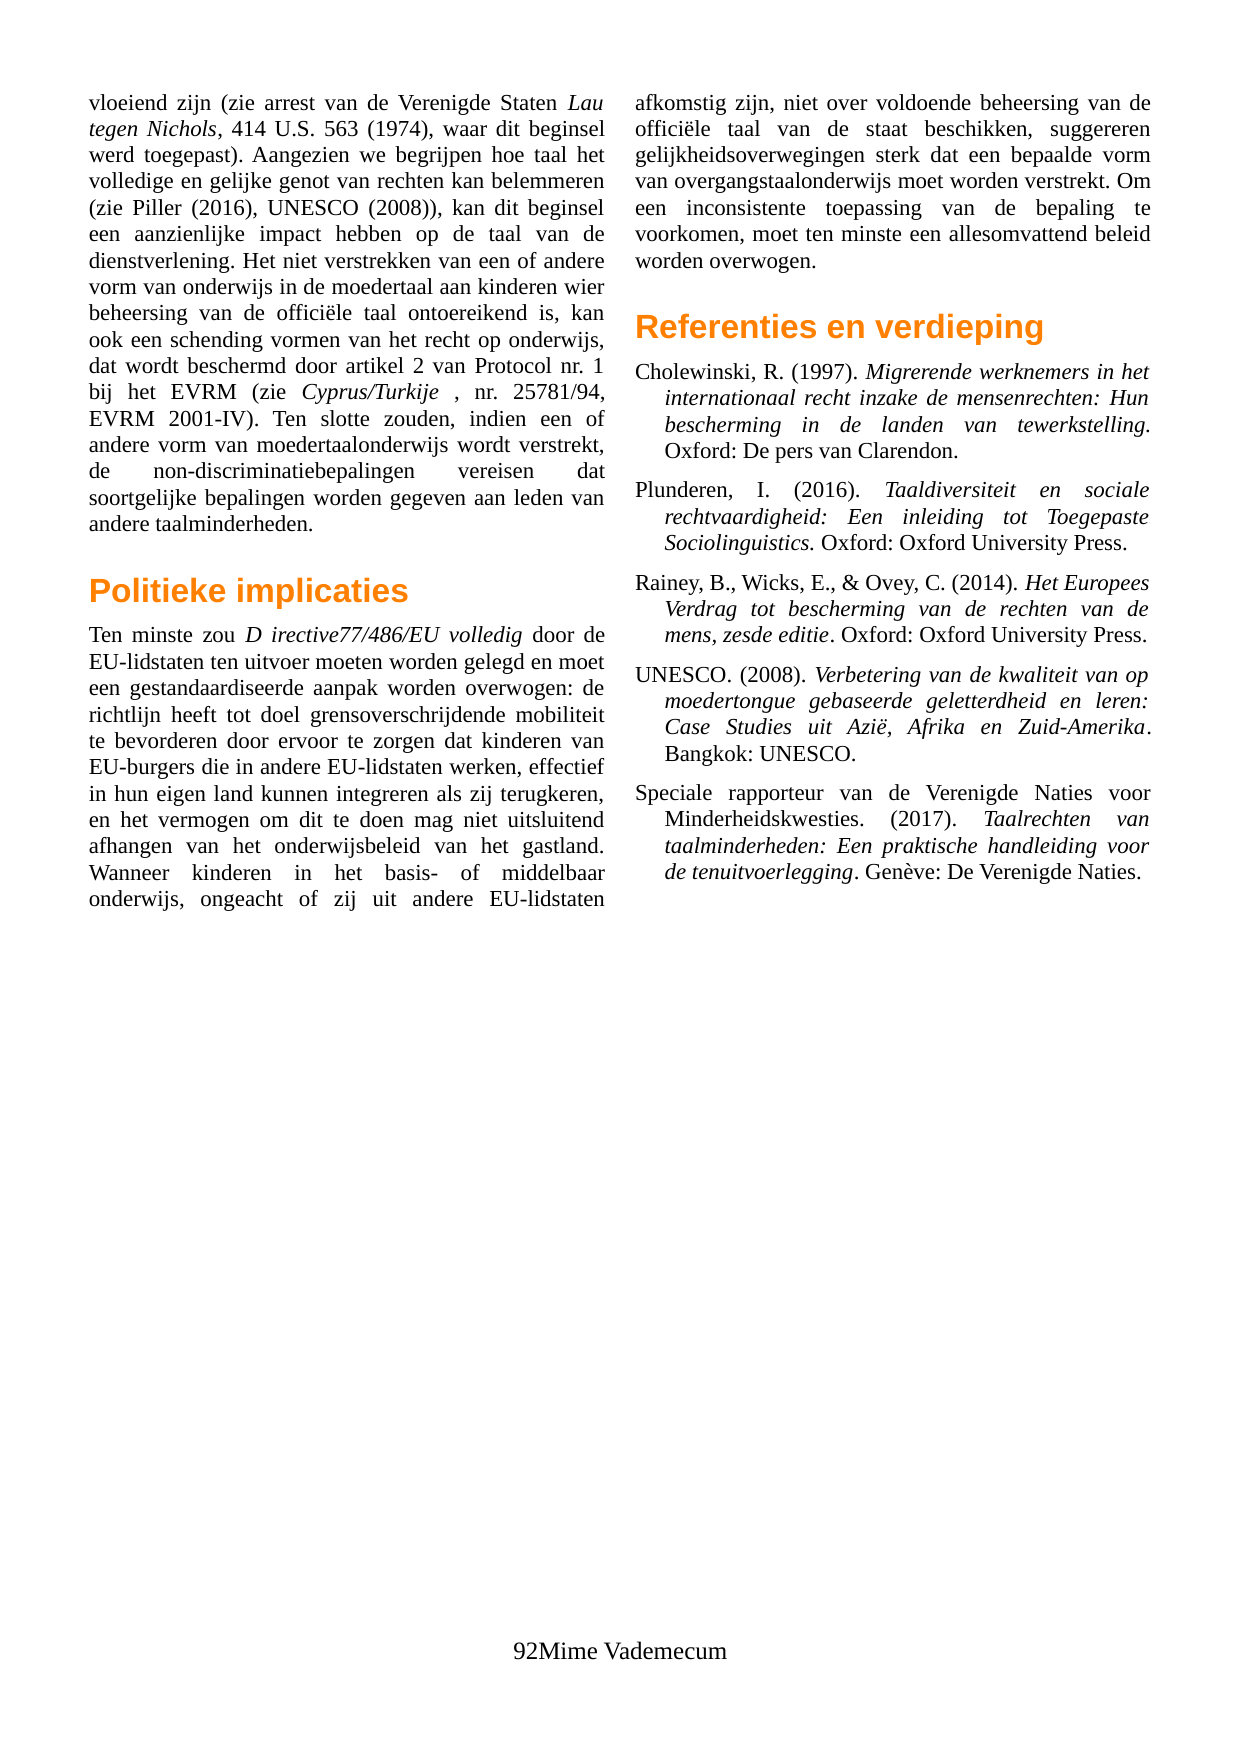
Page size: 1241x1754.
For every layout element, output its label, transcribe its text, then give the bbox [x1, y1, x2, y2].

subtitle Referenties en verdieping [635, 307, 1152, 346]
text Plunderen, I. (2016). Taaldiversiteit en sociale rechtvaardigheid: Een inleiding tot Toegepaste Sociolinguistics. Oxford: Oxford University Press. [635, 476, 1152, 556]
text vloeiend zijn (zie arrest van de Verenigde Staten Lau tegen Nichols, 414 U.S. 563 (1974), waar dit beginsel werd toegepast). Aangezien we begrijpen hoe taal het volledige en gelijke genot van rechten kan belemmeren (zie Piller (2016), UNESCO (2008)), kan dit beginsel een aanzienlijke impact hebben op de taal van de dienstverlening. Het niet verstrekken van een of andere vorm van onderwijs in de moedertaal aan kinderen wier beheersing van de officiële taal ontoereikend is, kan ook een schending vormen van het recht op onderwijs, dat wordt beschermd door artikel 2 van Protocol nr. 1 bij het EVRM (zie Cyprus/Turkije , nr. 25781/94, EVRM 2001-IV). Ten slotte zouden, indien een of andere vorm van moedertaalonderwijs wordt verstrekt, de non-discriminatiebepalingen vereisen dat soortgelijke bepalingen worden gegeven aan leden van andere taalminderheden. [88, 88, 605, 537]
text Speciale rapporteur van de Verenigde Naties voor Minderheidskwesties. (2017). Taalrechten van taalminderheden: Een praktische handleiding voor de tenuitvoerlegging. Genève: De Verenigde Naties. [635, 779, 1152, 884]
text Ten minste zou D irective77/486/EU volledig door de EU-lidstaten ten uitvoer moeten worden gelegd en moet een gestandaardiseerde aanpak worden overwogen: de richtlijn heeft tot doel grensoverschrijdende mobiliteit te bevorderen door ervoor te zorgen dat kinderen van EU-burgers die in andere EU-lidstaten werken, effectief in hun eigen land kunnen integreren als zij terugkeren, en het vermogen om dit te doen mag niet uitsluitend afhangen van het onderwijsbeleid van het gastland. Wanneer kinderen in het basis- of middelbaar onderwijs, ongeacht of zij uit andere EU-lidstaten [88, 622, 605, 911]
text UNESCO. (2008). Verbetering van de kwaliteit van op moedertongue gebaseerde geletterdheid en leren: Case Studies uit Azië, Afrika en Zuid-Amerika. Bangkok: UNESCO. [635, 661, 1152, 766]
text Cholewinski, R. (1997). Migrerende werknemers in het internationaal recht inzake de mensenrechten: Hun bescherming in de landen van tewerkstelling. Oxford: De pers van Clarendon. [635, 358, 1152, 463]
text afkomstig zijn, niet over voldoende beheersing van de officiële taal van de staat beschikken, suggereren gelijkheidsoverwegingen sterk dat een bepaalde vorm van overgangstaalonderwijs moet worden verstrekt. Om een inconsistente toepassing van de bepaling te voorkomen, moet ten minste een allesomvattend beleid worden overwogen. [635, 88, 1152, 273]
text Rainey, B., Wicks, E., & Ovey, C. (2014). Het Europees Verdrag tot bescherming van de rechten van de mens, zesde editie. Oxford: Oxford University Press. [635, 568, 1152, 648]
subtitle Politieke implicaties [88, 570, 605, 609]
